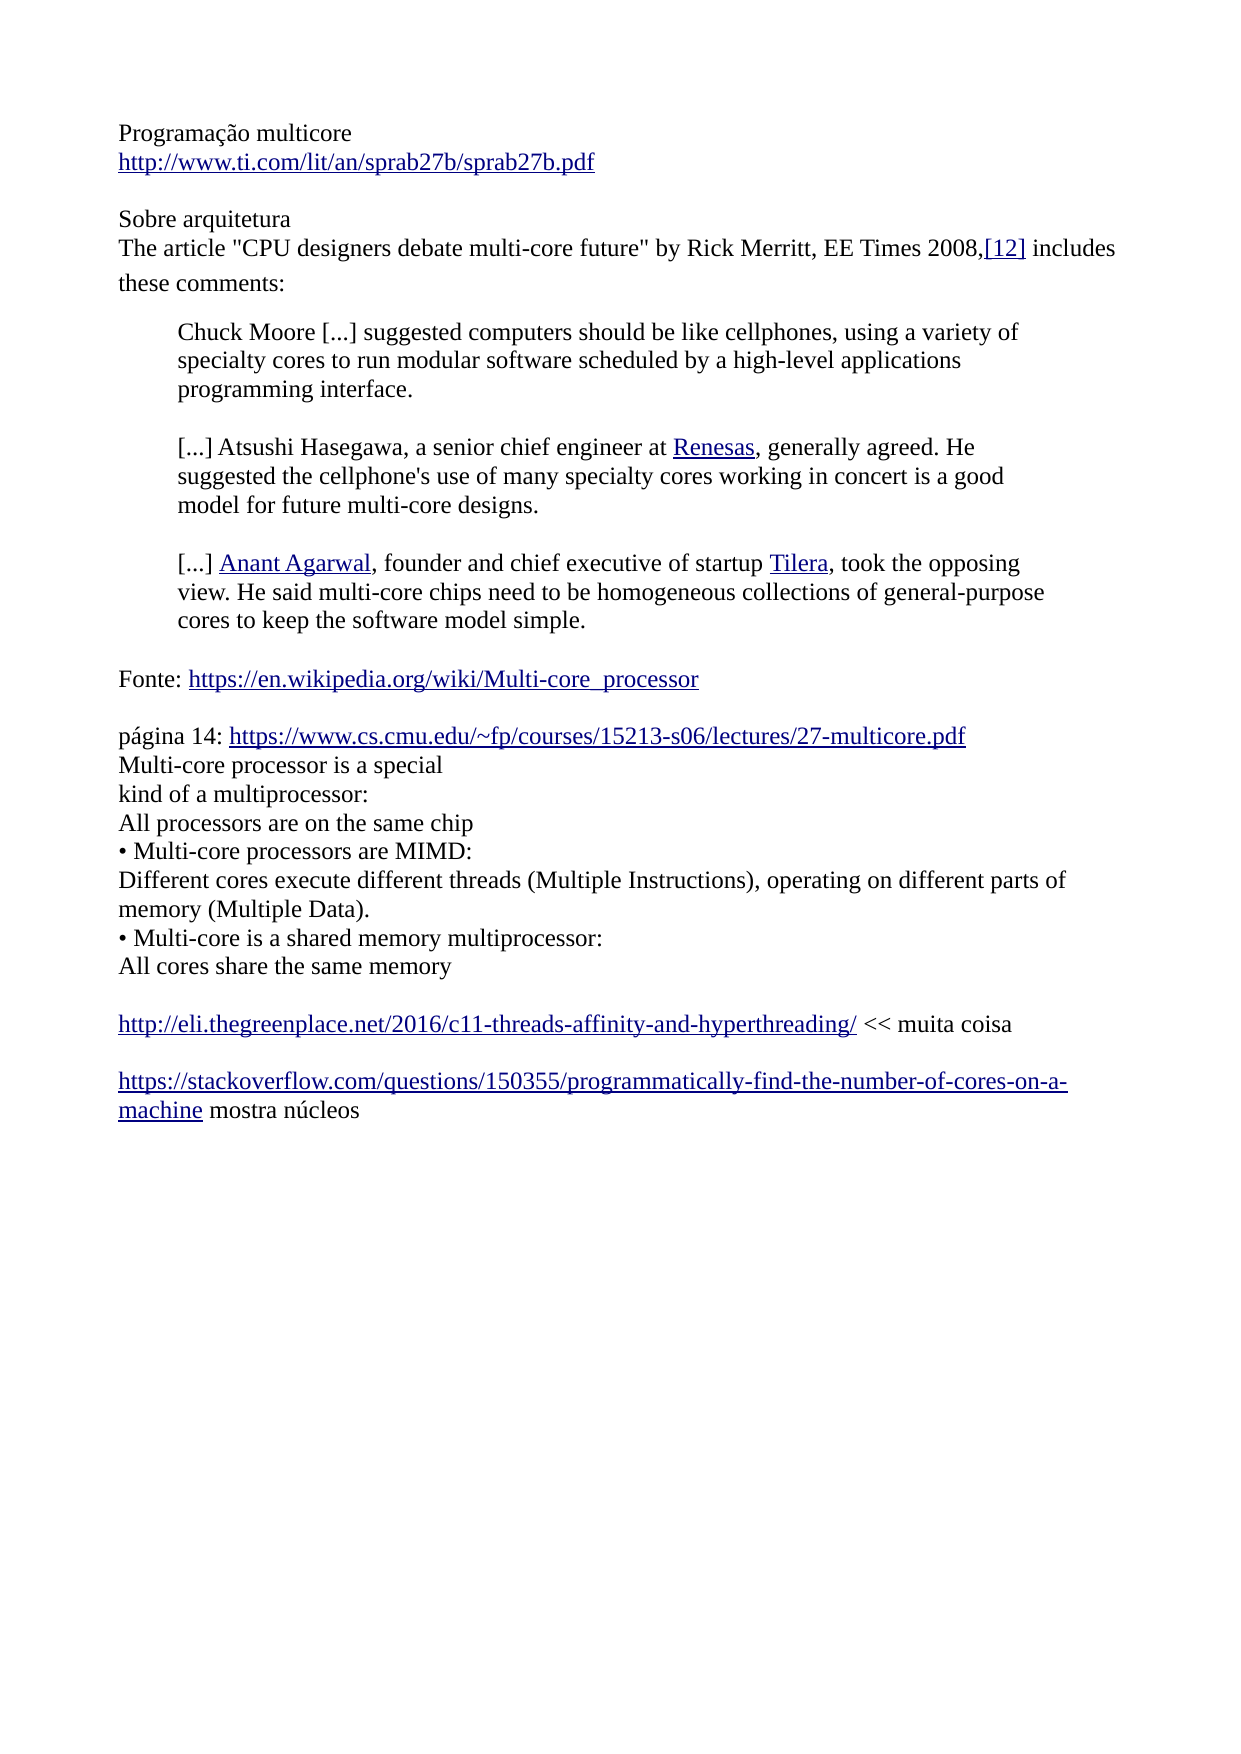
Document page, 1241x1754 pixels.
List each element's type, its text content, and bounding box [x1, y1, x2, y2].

text The article "CPU designers debate multi-core future" by Rick Merritt, EE Times 2008,[12] includes these comments: [118, 233, 1122, 296]
text [...] Atsushi Hasegawa, a senior chief engineer at Renesas, generally agreed. He suggested the cellphone's use of many specialty cores working in concert is a good model for future multi-core designs. [177, 432, 1063, 519]
text • Multi-core processors are MIMD: [118, 836, 1122, 865]
text Fonte: https://en.wikipedia.org/wiki/Multi-core_processor [118, 664, 1122, 693]
text página 14: https://www.cs.cmu.edu/~fp/courses/15213-s06/lectures/27-multicore.pdf [118, 721, 1122, 750]
text Sobre arquitetura [118, 204, 1122, 233]
text Different cores execute different threads (Multiple Instructions), operating on different parts of memory (Multiple Data). [118, 865, 1122, 923]
text All processors are on the same chip [118, 808, 1122, 836]
text https://stackoverflow.com/questions/150355/programmatically-find-the-number-of-cores-on-a-machine mostra núcleos [118, 1066, 1122, 1124]
text kind of a multiprocessor: [118, 779, 1122, 808]
text http://www.ti.com/lit/an/sprab27b/sprab27b.pdf [118, 147, 1122, 176]
text Chuck Moore [...] suggested computers should be like cellphones, using a variety of specialty cores to run modular software scheduled by a high-level applications programming interface. [177, 317, 1063, 403]
text Multi-core processor is a special [118, 750, 1122, 779]
text [...] Anant Agarwal, founder and chief executive of startup Tilera, took the opposing view. He said multi-core chips need to be homogeneous collections of general-purpose cores to keep the software model simple. [177, 548, 1063, 634]
text • Multi-core is a shared memory multiprocessor: [118, 923, 1122, 951]
text http://eli.thegreenplace.net/2016/c11-threads-affinity-and-hyperthreading/ << muita coisa [118, 1009, 1122, 1038]
text All cores share the same memory [118, 951, 1122, 980]
text Programação multicore [118, 118, 1122, 147]
